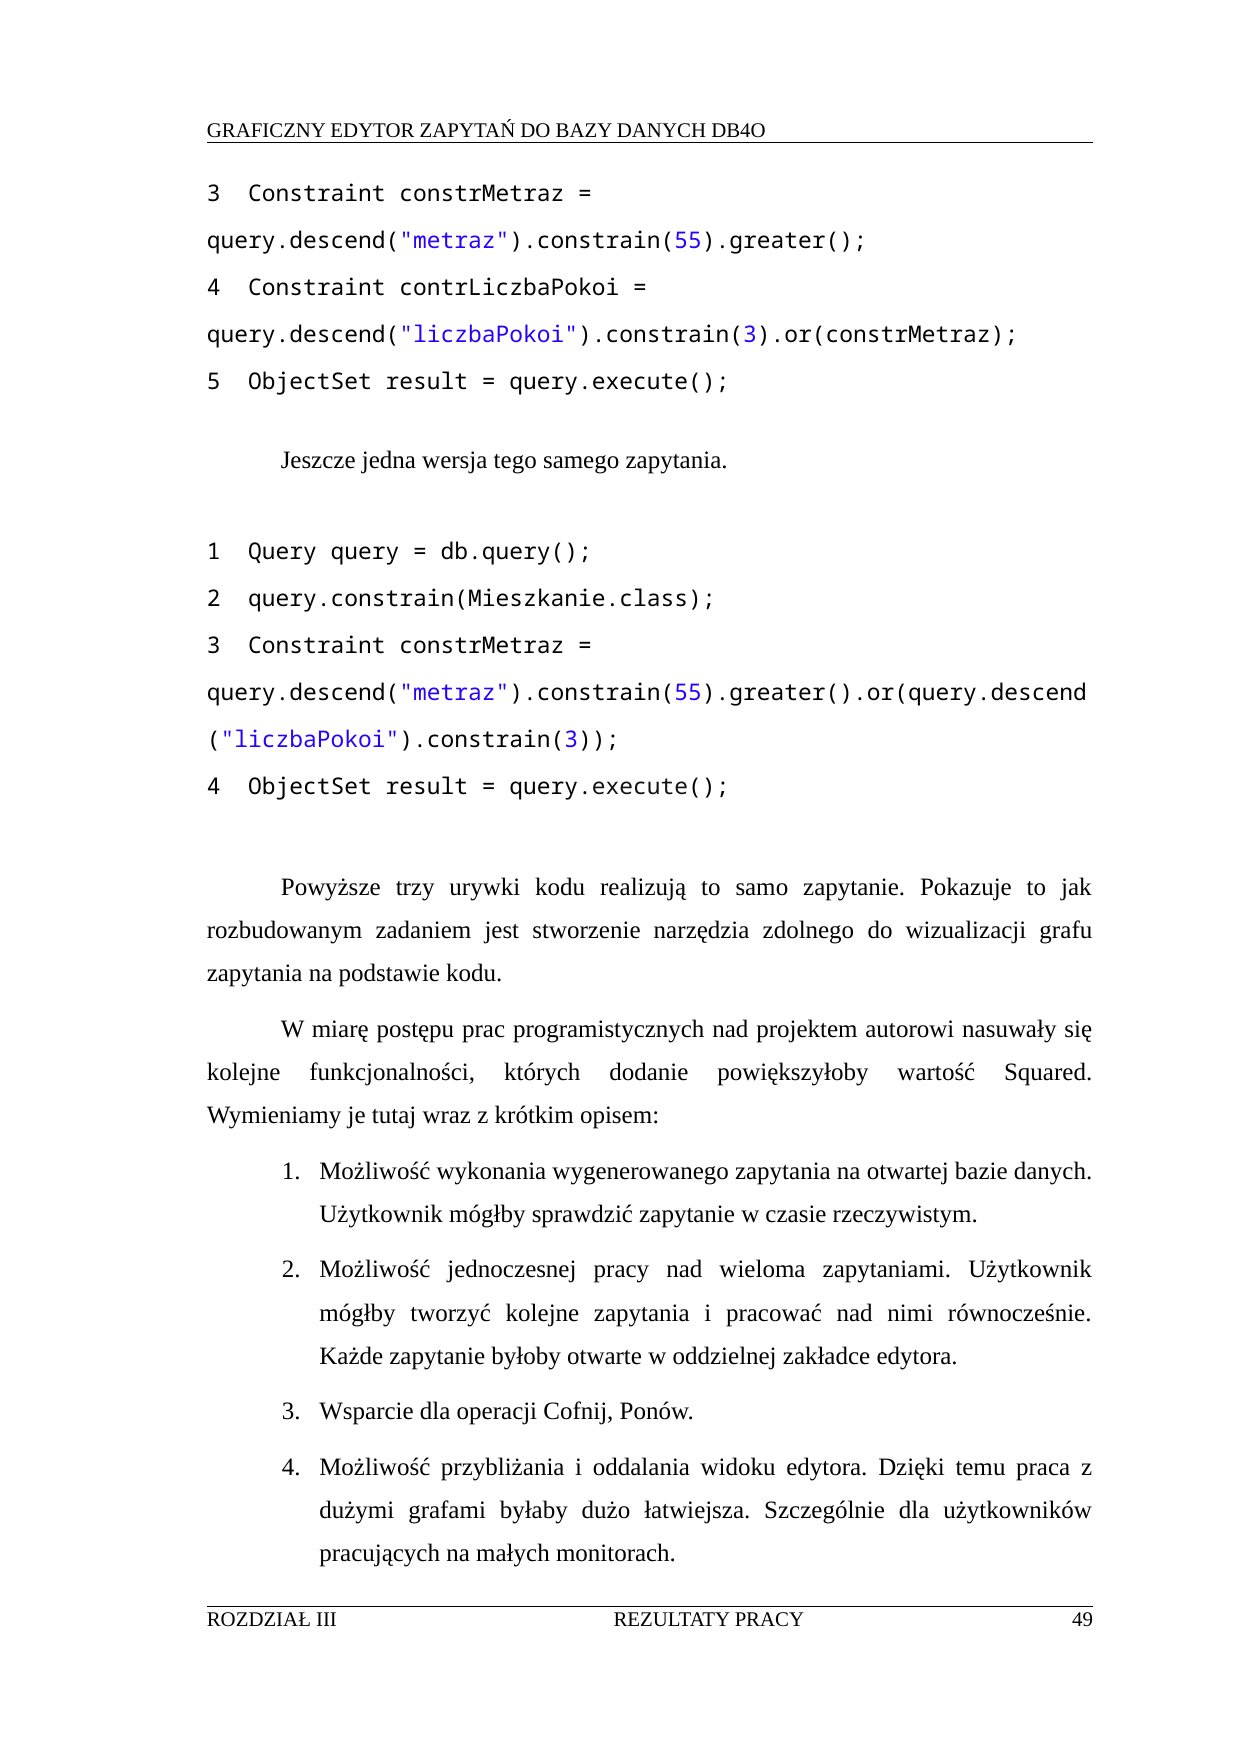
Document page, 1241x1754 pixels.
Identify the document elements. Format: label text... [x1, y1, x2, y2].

text 3 Constraint constrMetraz = query.descend("metraz").constrain(55).greater(); [207, 177, 1093, 255]
list Możliwość wykonania wygenerowanego zapytania na otwartej bazie danych. Użytkownik mógłby sprawdzić zapytanie w czasie rzeczywistym. [282, 1156, 1093, 1228]
text 1 Query query = db.query(); [207, 535, 1093, 566]
list Wsparcie dla operacji Cofnij, Ponów. [282, 1396, 1093, 1425]
text Powyższe trzy urywki kodu realizują to samo zapytanie. Pokazuje to jak rozbudowanym zadaniem jest stworzenie narzędzia zdolnego do wizualizacji grafu zapytania na podstawie kodu. [207, 872, 1093, 987]
text 2 query.constrain(Mieszkanie.class); [207, 582, 1093, 613]
list Możliwość przybliżania i oddalania widoku edytora. Dzięki temu praca z dużymi grafami byłaby dużo łatwiejsza. Szczególnie dla użytkowników pracujących na małych monitorach. [282, 1452, 1093, 1567]
text 4 ObjectSet result = query.execute(); [207, 769, 1093, 801]
text W miarę postępu prac programistycznych nad projektem autorowi nasuwały się kolejne funkcjonalności, których dodanie powiększyłoby wartość Squared. Wymieniamy je tutaj wraz z krótkim opisem: [207, 1014, 1093, 1129]
text 4 Constraint contrLiczbaPokoi = query.descend("liczbaPokoi").constrain(3).or(constrMetraz); [207, 271, 1093, 349]
text 3 Constraint constrMetraz = query.descend("metraz").constrain(55).greater().or(query.descend("liczbaPokoi").constrain(3)); [207, 629, 1093, 754]
text 5 ObjectSet result = query.execute(); [207, 364, 1093, 396]
list Możliwość jednoczesnej pracy nad wieloma zapytaniami. Użytkownik mógłby tworzyć kolejne zapytania i pracować nad nimi równocześnie. Każde zapytanie byłoby otwarte w oddzielnej zakładce edytora. [282, 1254, 1093, 1369]
text Jeszcze jedna wersja tego samego zapytania. [207, 446, 1093, 474]
